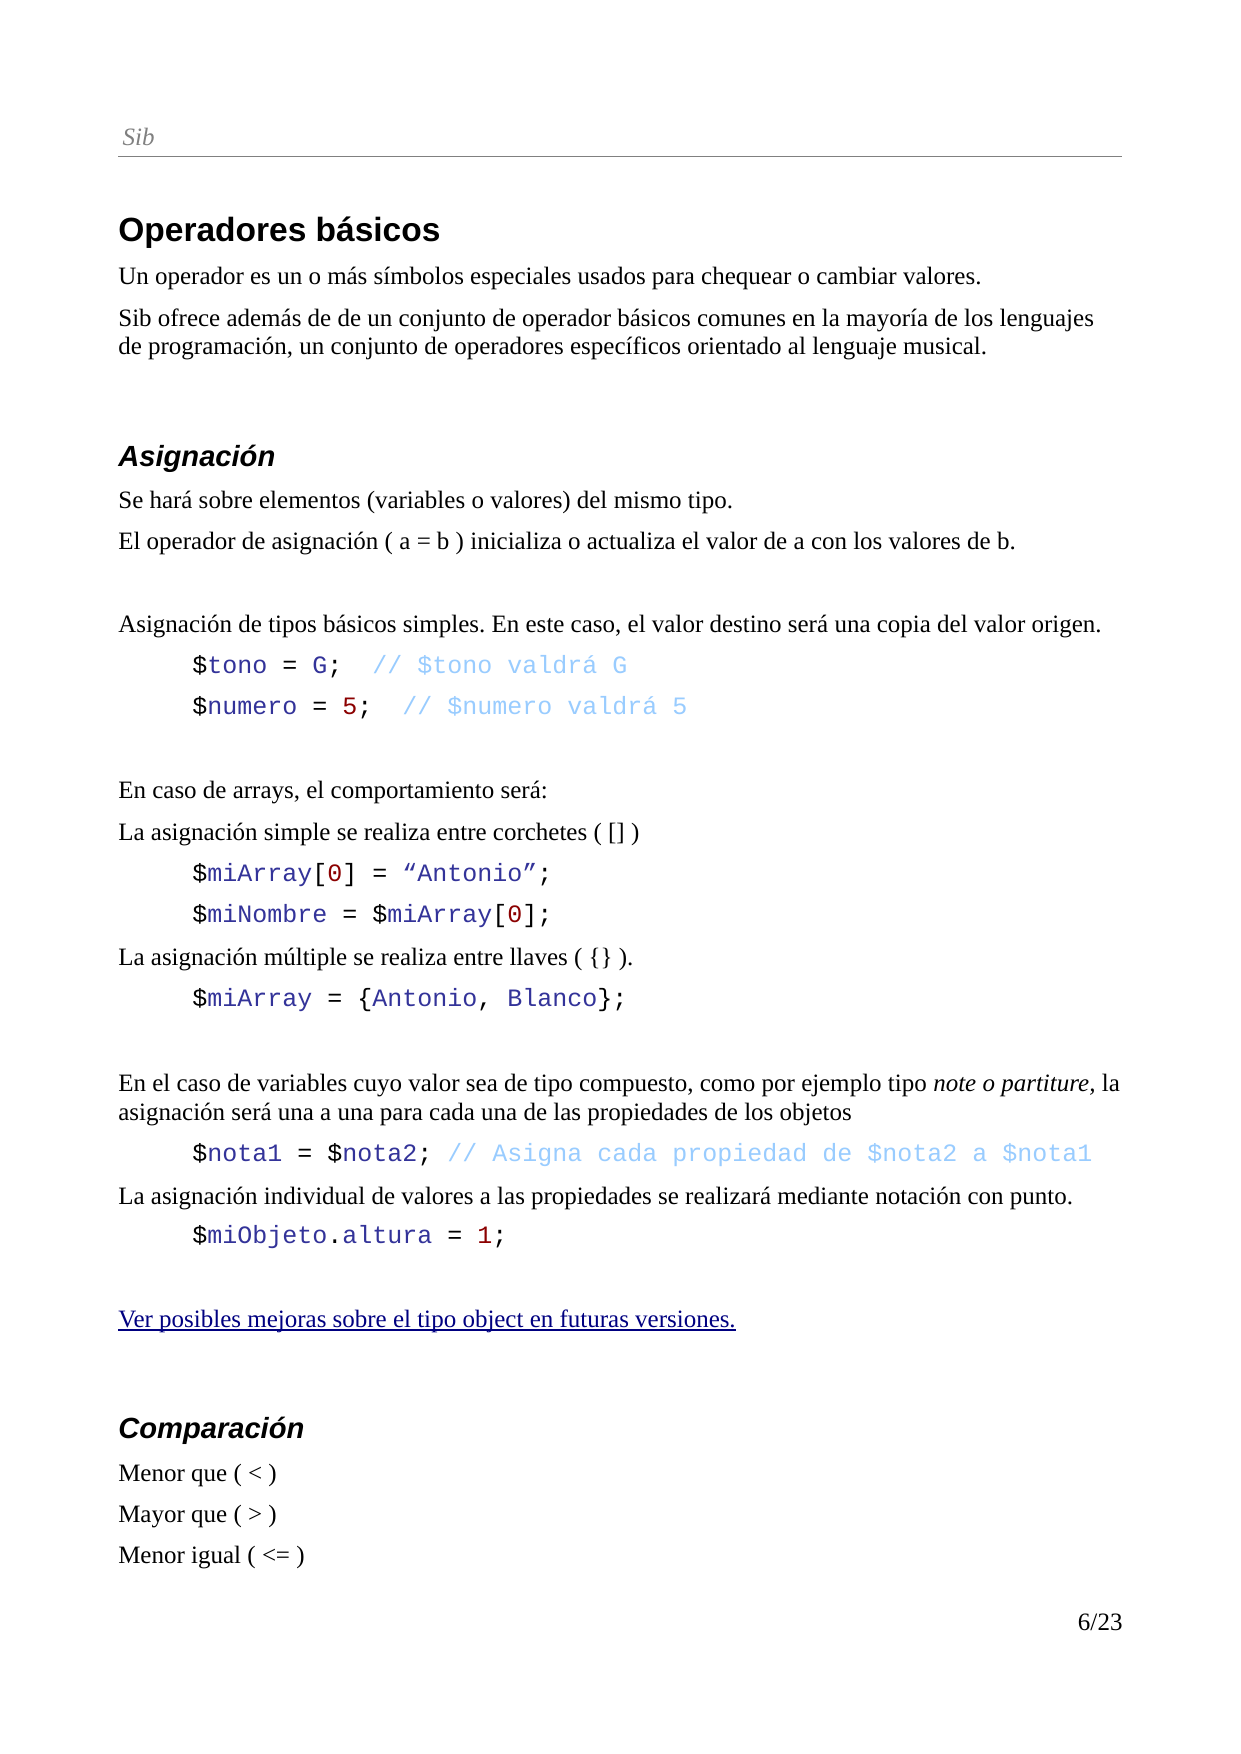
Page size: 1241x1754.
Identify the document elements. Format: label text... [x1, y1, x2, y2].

text En el caso de variables cuyo valor sea de tipo compuesto, como por ejemplo tipo note o partiture, la asignación será una a una para cada una de las propiedades de los objetos [118, 1068, 1122, 1125]
text Ver posibles mejoras sobre el tipo object en futuras versiones. [118, 1304, 1122, 1333]
text La asignación simple se realiza entre corchetes ( [] ) [118, 817, 1122, 845]
subtitle Operadores básicos [118, 210, 1122, 249]
text El operador de asignación ( a = b ) inicializa o actualiza el valor de a con los valores de b. [118, 526, 1122, 555]
text $tono = G; // $tono valdrá G [118, 650, 1122, 681]
text Mayor que ( > ) [118, 1499, 1122, 1528]
text Un operador es un o más símbolos especiales usados para chequear o cambiar valores. [118, 261, 1122, 290]
text Asignación de tipos básicos simples. En este caso, el valor destino será una copia del valor origen. [118, 609, 1122, 637]
text Se hará sobre elementos (variables o valores) del mismo tipo. [118, 485, 1122, 514]
text $miArray[0] = “Antonio”; [118, 858, 1122, 889]
text $miArray = {Antonio, Blanco}; [118, 983, 1122, 1014]
text Menor igual ( <= ) [118, 1540, 1122, 1569]
text $nota1 = $nota2; // Asigna cada propiedad de $nota2 a $nota1 [118, 1138, 1122, 1169]
subtitle Comparación [118, 1412, 1122, 1445]
text En caso de arrays, el comportamiento será: [118, 775, 1122, 804]
text $numero = 5; // $numero valdrá 5 [118, 693, 1122, 722]
subtitle Asignación [118, 439, 1122, 472]
text La asignación individual de valores a las propiedades se realizará mediante notación con punto. [118, 1181, 1122, 1210]
text Menor que ( < ) [118, 1458, 1122, 1486]
text Sib ofrece además de de un conjunto de operador básicos comunes en la mayoría de los lenguajes de programación, un conjunto de operadores específicos orientado al lenguaje musical. [118, 303, 1122, 360]
text $miNombre = $miArray[0]; [118, 901, 1122, 929]
text La asignación múltiple se realiza entre llaves ( {} ). [118, 942, 1122, 971]
text $miObjeto.altura = 1; [118, 1222, 1122, 1251]
